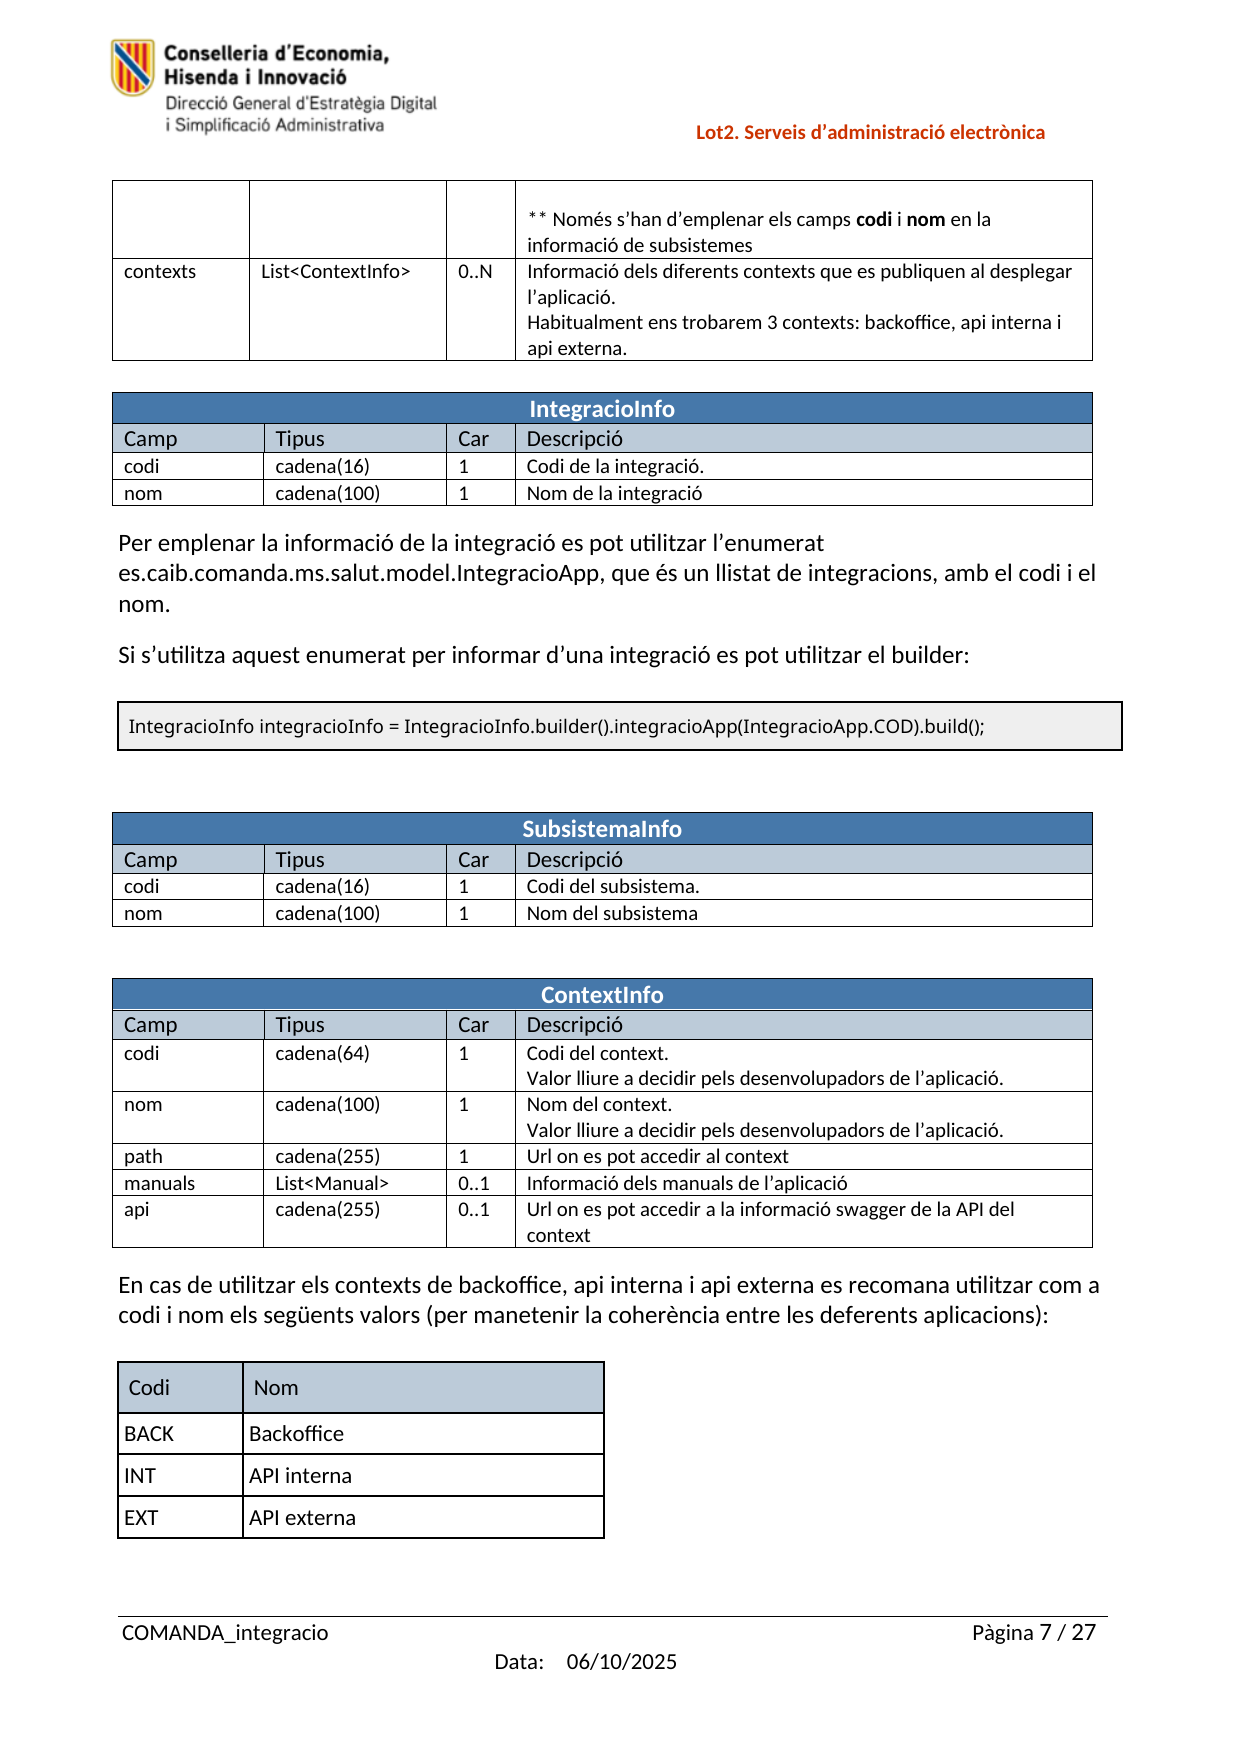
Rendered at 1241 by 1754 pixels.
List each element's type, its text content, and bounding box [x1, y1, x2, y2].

table_cell Tipus [265, 1011, 446, 1039]
table_header ContextInfo [113, 979, 1092, 1009]
table_cell cadena(100) [264, 900, 446, 926]
table_cell Nom del context. Valor lliure a decidir pels desenvolupadors de l’aplicació. [516, 1092, 1092, 1142]
table_cell [447, 181, 515, 257]
table_cell 1 [447, 874, 515, 899]
table_cell Tipus [265, 845, 446, 873]
table_cell codi [113, 1040, 263, 1091]
table_cell API externa [244, 1497, 603, 1537]
table_cell BACK [119, 1414, 242, 1453]
table_cell [113, 181, 249, 257]
table_cell cadena(100) [264, 1092, 446, 1142]
table_cell ** Només s’han d’emplenar els camps codi i nom en la informació de subsistemes [516, 181, 1092, 257]
table_cell Codi del subsistema. [516, 874, 1092, 899]
table_header IntegracioInfo [113, 393, 1092, 423]
table_cell Backoffice [244, 1414, 603, 1453]
table_cell Nom del subsistema [516, 900, 1092, 926]
table_cell 1 [447, 1144, 515, 1169]
table_cell nom [113, 1092, 263, 1142]
table_header IntegracioInfo integracioInfo = IntegracioInfo.builder().integracioApp(IntegracioApp.COD).build(); [119, 703, 1121, 749]
table_cell Url on es pot accedir a la informació swagger de la API del context [516, 1196, 1092, 1247]
table_cell cadena(100) [264, 480, 446, 505]
text Si s’utilitza aquest enumerat per informar d’una integració es pot utilitzar el builder: [118, 639, 1122, 701]
table_cell nom [113, 480, 263, 505]
table_cell 0..1 [447, 1170, 515, 1195]
table_header Codi [119, 1363, 242, 1412]
table_cell 1 [447, 1092, 515, 1142]
table_cell List<Manual> [264, 1170, 446, 1195]
table_cell Camp [113, 1011, 264, 1039]
table_cell API interna [244, 1455, 603, 1495]
table_cell cadena(64) [264, 1040, 446, 1091]
table_cell Informació dels diferents contexts que es publiquen al desplegar l’aplicació. Habitualment ens trobarem 3 contexts: backoffice, api interna i api externa. [516, 259, 1092, 360]
table_cell Url on es pot accedir al context [516, 1144, 1092, 1169]
table_cell cadena(255) [264, 1144, 446, 1169]
table_cell 1 [447, 900, 515, 926]
table_cell Informació dels manuals de l’aplicació [516, 1170, 1092, 1195]
table_header SubsistemaInfo [113, 813, 1092, 844]
table_cell Descripció [516, 1011, 1092, 1039]
table_cell contexts [113, 259, 249, 360]
table_header Nom [244, 1363, 603, 1412]
text Per emplenar la informació de la integració es pot utilitzar l’enumerat es.caib.comanda.ms.salut.model.IntegracioApp, que és un llistat de integracions, amb el codi i el nom. [118, 527, 1122, 619]
table_cell path [113, 1144, 263, 1169]
table_cell [250, 181, 446, 257]
table_cell EXT [119, 1497, 242, 1537]
table_cell 1 [447, 480, 515, 505]
table_cell cadena(16) [264, 453, 446, 479]
table_cell 1 [447, 453, 515, 479]
table_cell Car [447, 424, 515, 452]
table_cell Car [447, 845, 515, 873]
table_cell 1 [447, 1040, 515, 1091]
table_cell 0..N [447, 259, 515, 360]
table_cell Tipus [265, 424, 446, 452]
table_cell nom [113, 900, 263, 926]
table_cell INT [119, 1455, 242, 1495]
table_cell cadena(255) [264, 1196, 446, 1247]
table_cell codi [113, 453, 263, 479]
table_cell Nom de la integració [516, 480, 1092, 505]
table_cell manuals [113, 1170, 263, 1195]
table_cell Descripció [516, 424, 1092, 452]
picture [100, 26, 467, 156]
table_cell cadena(16) [264, 874, 446, 899]
table_cell Descripció [516, 845, 1092, 873]
table_cell Codi del context. Valor lliure a decidir pels desenvolupadors de l’aplicació. [516, 1040, 1092, 1091]
table_cell api [113, 1196, 263, 1247]
table_cell Codi de la integració. [516, 453, 1092, 479]
table_cell Camp [113, 845, 264, 873]
text En cas de utilitzar els contexts de backoffice, api interna i api externa es recomana utilitzar com a codi i nom els següents valors (per manetenir la coherència entre les deferents aplicacions): [118, 1269, 1122, 1361]
table_cell Camp [113, 424, 264, 452]
table_cell Car [447, 1011, 515, 1039]
table_cell List<ContextInfo> [250, 259, 446, 360]
table_cell codi [113, 874, 263, 899]
table_cell 0..1 [447, 1196, 515, 1247]
